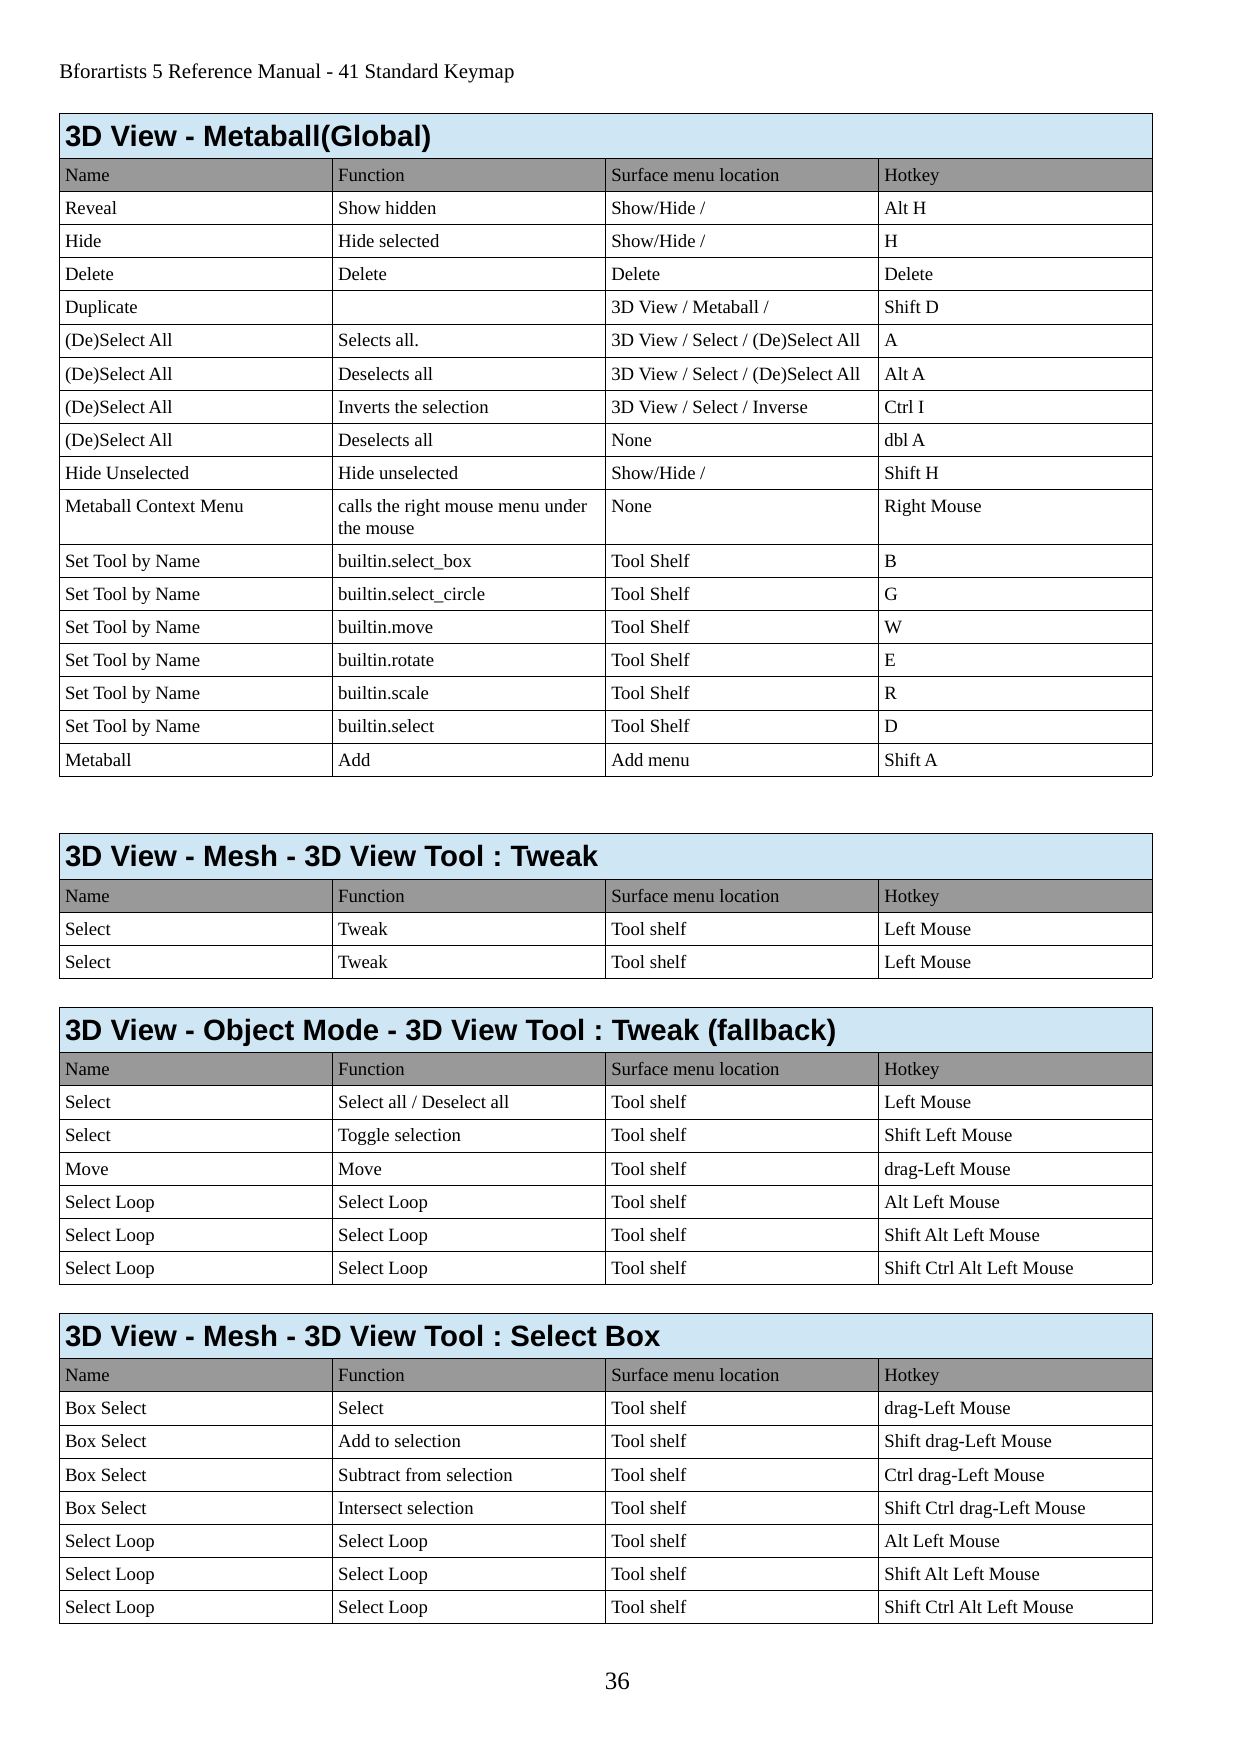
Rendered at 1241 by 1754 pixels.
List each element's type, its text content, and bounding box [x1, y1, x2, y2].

table_cell Show hidden [333, 192, 605, 224]
table_cell Left Mouse [879, 946, 1152, 978]
table_cell Shift Ctrl Alt Left Mouse [879, 1591, 1152, 1623]
table_cell builtin.select [333, 711, 605, 743]
table_cell Hotkey [879, 1359, 1152, 1391]
table_cell Shift A [879, 744, 1152, 776]
table_cell Tool shelf [606, 1426, 878, 1458]
table_cell Tweak [333, 946, 605, 978]
table_cell Surface menu location [606, 159, 878, 191]
table_cell Tweak [333, 913, 605, 945]
table_cell Set Tool by Name [60, 711, 332, 743]
table_cell Select Loop [333, 1186, 605, 1218]
table_cell Shift Left Mouse [879, 1120, 1152, 1152]
table_cell Tool shelf [606, 1252, 878, 1284]
table_cell Metaball Context Menu [60, 490, 332, 544]
table_cell Shift Alt Left Mouse [879, 1558, 1152, 1590]
table_header 3D View - Metaball(Global) [60, 114, 1152, 158]
table_cell Tool shelf [606, 913, 878, 945]
table_cell Name [60, 159, 332, 191]
table_cell Hide [60, 225, 332, 257]
table_cell Duplicate [60, 291, 332, 323]
table_cell Hotkey [879, 880, 1152, 912]
table_cell drag-Left Mouse [879, 1153, 1152, 1185]
table_cell Alt H [879, 192, 1152, 224]
table_cell None [606, 490, 878, 544]
table_cell Select Loop [333, 1558, 605, 1590]
table_cell Show/Hide / [606, 457, 878, 489]
table_cell builtin.rotate [333, 644, 605, 676]
table_cell Tool Shelf [606, 644, 878, 676]
table_cell Select Loop [60, 1591, 332, 1623]
table_cell builtin.select_box [333, 545, 605, 577]
table_cell Tool shelf [606, 1219, 878, 1251]
table_cell Hotkey [879, 159, 1152, 191]
table_cell Hide Unselected [60, 457, 332, 489]
table_cell Select Loop [60, 1252, 332, 1284]
table_cell Select [60, 1120, 332, 1152]
table_cell Tool shelf [606, 1591, 878, 1623]
table_cell Hide unselected [333, 457, 605, 489]
table_cell Shift Ctrl drag-Left Mouse [879, 1492, 1152, 1524]
table_header 3D View - Mesh - 3D View Tool : Tweak [60, 834, 1152, 879]
table_cell Tool Shelf [606, 711, 878, 743]
table_cell Show/Hide / [606, 225, 878, 257]
table_cell Set Tool by Name [60, 677, 332, 709]
table_cell 3D View / Select / (De)Select All [606, 325, 878, 357]
table_cell drag-Left Mouse [879, 1392, 1152, 1424]
table_cell Box Select [60, 1392, 332, 1424]
table_cell Select Loop [333, 1525, 605, 1557]
table_cell Show/Hide / [606, 192, 878, 224]
table_cell Ctrl drag-Left Mouse [879, 1459, 1152, 1491]
table_cell Move [333, 1153, 605, 1185]
table_cell Tool shelf [606, 1186, 878, 1218]
table_cell Select Loop [60, 1525, 332, 1557]
table_cell Metaball [60, 744, 332, 776]
table_cell Surface menu location [606, 1359, 878, 1391]
table_cell Name [60, 880, 332, 912]
table_cell W [879, 611, 1152, 643]
table_cell (De)Select All [60, 358, 332, 390]
table_cell Tool shelf [606, 1459, 878, 1491]
table_cell Add menu [606, 744, 878, 776]
table_cell Box Select [60, 1426, 332, 1458]
table_cell Left Mouse [879, 913, 1152, 945]
table_cell dbl A [879, 424, 1152, 456]
table_cell Tool shelf [606, 1120, 878, 1152]
table_cell builtin.scale [333, 677, 605, 709]
table_cell Tool Shelf [606, 611, 878, 643]
table_cell Box Select [60, 1459, 332, 1491]
table_cell Select Loop [333, 1219, 605, 1251]
table_cell Name [60, 1359, 332, 1391]
table_cell Tool shelf [606, 1492, 878, 1524]
table_cell 3D View / Metaball / [606, 291, 878, 323]
table_cell Alt Left Mouse [879, 1525, 1152, 1557]
table_cell (De)Select All [60, 391, 332, 423]
table_cell Tool shelf [606, 946, 878, 978]
table_cell D [879, 711, 1152, 743]
table_cell Box Select [60, 1492, 332, 1524]
table_cell Set Tool by Name [60, 611, 332, 643]
table_cell Deselects all [333, 424, 605, 456]
table_cell Shift Ctrl Alt Left Mouse [879, 1252, 1152, 1284]
table_cell Select Loop [333, 1252, 605, 1284]
table_cell Set Tool by Name [60, 545, 332, 577]
table_cell 3D View / Select / (De)Select All [606, 358, 878, 390]
table_cell Tool shelf [606, 1086, 878, 1118]
table_cell calls the right mouse menu under the mouse [333, 490, 605, 544]
table_cell Alt A [879, 358, 1152, 390]
table_cell Add [333, 744, 605, 776]
table_cell Tool Shelf [606, 545, 878, 577]
table_cell Inverts the selection [333, 391, 605, 423]
table_cell Surface menu location [606, 880, 878, 912]
table_cell Tool shelf [606, 1153, 878, 1185]
table_cell Set Tool by Name [60, 578, 332, 610]
table_cell Select [60, 913, 332, 945]
table_cell Set Tool by Name [60, 644, 332, 676]
table_cell Select all / Deselect all [333, 1086, 605, 1118]
table_cell 3D View / Select / Inverse [606, 391, 878, 423]
table_cell Select Loop [60, 1558, 332, 1590]
table_cell Left Mouse [879, 1086, 1152, 1118]
table_cell Delete [60, 258, 332, 290]
table_cell (De)Select All [60, 325, 332, 357]
table_cell Subtract from selection [333, 1459, 605, 1491]
table_cell Tool shelf [606, 1525, 878, 1557]
table_cell Shift Alt Left Mouse [879, 1219, 1152, 1251]
table_cell Intersect selection [333, 1492, 605, 1524]
table_cell Toggle selection [333, 1120, 605, 1152]
table_cell Select Loop [60, 1186, 332, 1218]
table_cell A [879, 325, 1152, 357]
table_cell Tool shelf [606, 1558, 878, 1590]
table_cell Delete [333, 258, 605, 290]
table_cell Deselects all [333, 358, 605, 390]
table_cell B [879, 545, 1152, 577]
table_cell Function [333, 1053, 605, 1085]
table_cell Hide selected [333, 225, 605, 257]
table_cell Tool shelf [606, 1392, 878, 1424]
table_cell None [606, 424, 878, 456]
table_cell Select [60, 946, 332, 978]
table_cell Right Mouse [879, 490, 1152, 544]
table_cell Surface menu location [606, 1053, 878, 1085]
table_cell builtin.select_circle [333, 578, 605, 610]
table_cell Move [60, 1153, 332, 1185]
table_cell Function [333, 880, 605, 912]
table_cell Function [333, 1359, 605, 1391]
table_cell Add to selection [333, 1426, 605, 1458]
table_cell Select [60, 1086, 332, 1118]
table_cell E [879, 644, 1152, 676]
table_header 3D View - Object Mode - 3D View Tool : Tweak (fallback) [60, 1008, 1152, 1052]
table_cell R [879, 677, 1152, 709]
table_cell Tool Shelf [606, 578, 878, 610]
table_cell G [879, 578, 1152, 610]
table_cell Select Loop [333, 1591, 605, 1623]
table_cell Ctrl I [879, 391, 1152, 423]
table_cell Delete [606, 258, 878, 290]
table_cell Hotkey [879, 1053, 1152, 1085]
table_cell Selects all. [333, 325, 605, 357]
table_cell H [879, 225, 1152, 257]
table_cell [333, 291, 605, 323]
table_cell Tool Shelf [606, 677, 878, 709]
table_cell Select Loop [60, 1219, 332, 1251]
table_cell Select [333, 1392, 605, 1424]
table_cell Alt Left Mouse [879, 1186, 1152, 1218]
table_cell Reveal [60, 192, 332, 224]
table_cell Shift drag-Left Mouse [879, 1426, 1152, 1458]
table_cell (De)Select All [60, 424, 332, 456]
table_cell Shift H [879, 457, 1152, 489]
table_header 3D View - Mesh - 3D View Tool : Select Box [60, 1314, 1152, 1358]
table_cell builtin.move [333, 611, 605, 643]
table_cell Shift D [879, 291, 1152, 323]
table_cell Delete [879, 258, 1152, 290]
table_cell Name [60, 1053, 332, 1085]
table_cell Function [333, 159, 605, 191]
